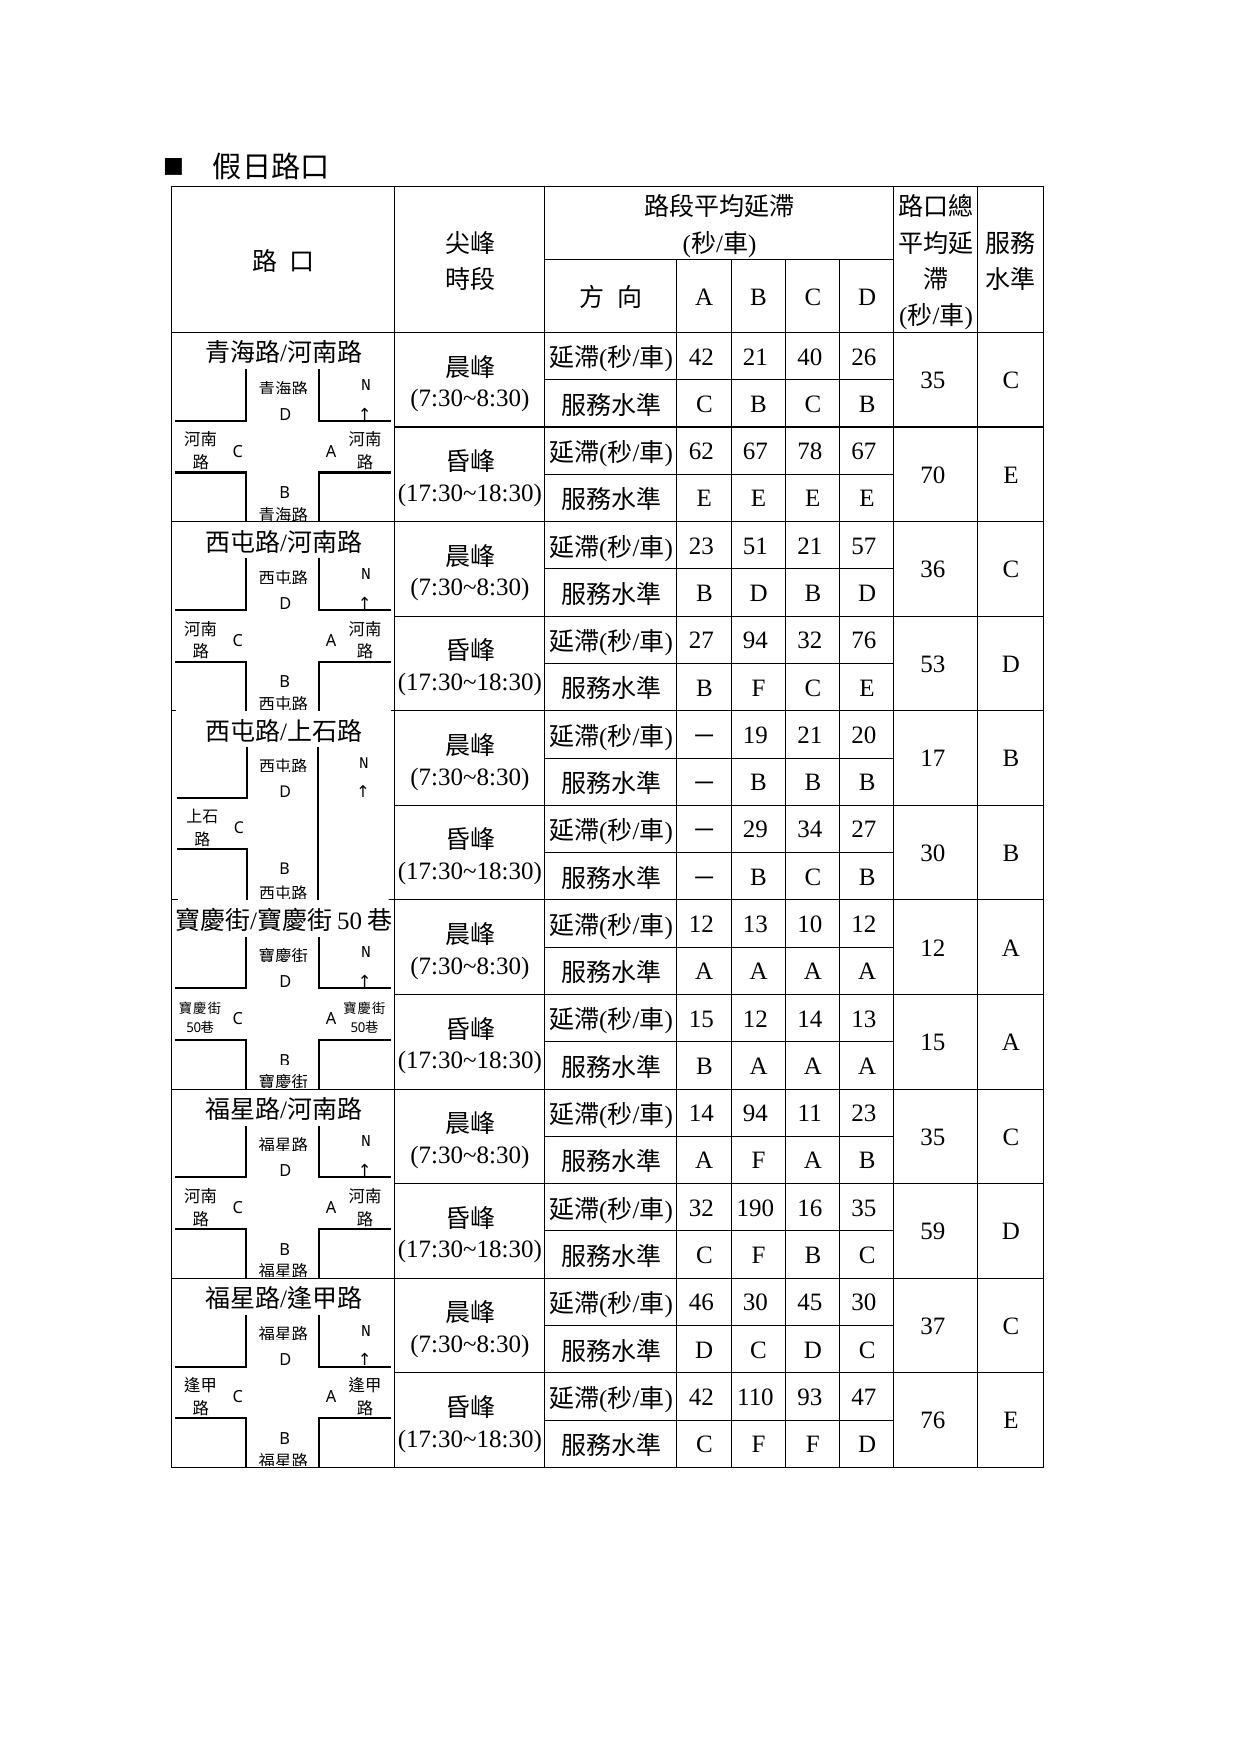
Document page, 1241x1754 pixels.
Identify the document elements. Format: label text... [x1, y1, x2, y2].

table_cell 78 [786, 428, 839, 474]
table_cell 15 [677, 995, 731, 1041]
table_cell 36 [894, 522, 977, 616]
table_cell 13 [840, 995, 893, 1041]
table_cell 76 [840, 617, 893, 663]
table_cell 服務水準 [545, 1042, 676, 1088]
table_cell 35 [894, 1090, 977, 1183]
table_cell 67 [732, 428, 785, 474]
table_cell 19 [732, 711, 785, 757]
table_cell D [840, 1421, 893, 1467]
table_cell E [978, 1373, 1043, 1467]
table_cell B [786, 569, 839, 616]
table_cell A [786, 1137, 839, 1183]
table_cell 服務水準 [545, 1421, 676, 1467]
table_cell 35 [840, 1184, 893, 1230]
table_cell 延滯(秒/車) [545, 1279, 676, 1325]
table_cell 12 [894, 900, 977, 994]
table_cell ─ [677, 759, 731, 805]
table_cell 47 [840, 1373, 893, 1419]
table_cell 延滯(秒/車) [545, 522, 676, 568]
table_cell B [840, 759, 893, 805]
table_cell C [786, 380, 839, 426]
table_cell 昏峰 (17:30~18:30) [395, 806, 544, 899]
table_cell C [978, 333, 1043, 426]
table_cell 21 [786, 522, 839, 568]
table_cell 14 [786, 995, 839, 1041]
table_cell 53 [894, 617, 977, 710]
table_cell 12 [840, 900, 893, 947]
table_cell 27 [677, 617, 731, 663]
table_cell B [840, 853, 893, 899]
table_cell 30 [840, 1279, 893, 1325]
table_cell E [677, 475, 731, 521]
table_cell 30 [894, 806, 977, 899]
table_cell B [677, 1042, 731, 1088]
table_cell F [732, 1137, 785, 1183]
table_cell 服務水準 [545, 1326, 676, 1372]
table_cell 延滯(秒/車) [545, 1090, 676, 1136]
table_cell 昏峰 (17:30~18:30) [395, 428, 544, 521]
table_cell A [786, 1042, 839, 1088]
table_cell E [840, 475, 893, 521]
table_cell A [677, 948, 731, 994]
table_cell 32 [786, 617, 839, 663]
table_cell B [978, 711, 1043, 805]
table_cell 昏峰 (17:30~18:30) [395, 995, 544, 1088]
table_cell B [732, 759, 785, 805]
table_cell 46 [677, 1279, 731, 1325]
table_cell 16 [786, 1184, 839, 1230]
table_cell ─ [677, 806, 731, 852]
table_cell A [978, 995, 1043, 1088]
table_cell 26 [840, 333, 893, 379]
table_cell 服務水準 [545, 759, 676, 805]
table_header 尖峰 時段 [395, 187, 544, 332]
table_cell 延滯(秒/車) [545, 806, 676, 852]
table_cell 37 [894, 1279, 977, 1372]
table_cell 服務水準 [545, 853, 676, 899]
table_cell 青海路/河南路 [172, 333, 394, 521]
table_cell D [786, 1326, 839, 1372]
table_cell B [840, 1137, 893, 1183]
table_cell A [677, 1137, 731, 1183]
list 假日路口 [162, 143, 1053, 186]
table_cell E [978, 428, 1043, 521]
table_cell D [978, 617, 1043, 710]
table_cell 服務水準 [545, 1137, 676, 1183]
table_cell 42 [677, 333, 731, 379]
table_cell 70 [894, 428, 977, 521]
table_cell 福星路/逢甲路 [172, 1279, 394, 1467]
table_cell ─ [677, 711, 731, 757]
table_cell 服務水準 [545, 664, 676, 710]
table_cell C [786, 853, 839, 899]
table_cell 23 [840, 1090, 893, 1136]
table_cell 14 [677, 1090, 731, 1136]
table_cell 29 [732, 806, 785, 852]
table_cell 40 [786, 333, 839, 379]
table_cell 21 [732, 333, 785, 379]
table_cell ─ [677, 853, 731, 899]
table_cell 10 [786, 900, 839, 947]
table_cell 21 [786, 711, 839, 757]
table_cell A [840, 948, 893, 994]
table_cell A [732, 948, 785, 994]
table_header 服務 水準 [978, 187, 1043, 332]
table_cell 34 [786, 806, 839, 852]
table_cell 190 [732, 1184, 785, 1230]
table_cell 13 [732, 900, 785, 947]
table_cell B [677, 569, 731, 616]
table_cell C [978, 1090, 1043, 1183]
table_cell 服務水準 [545, 380, 676, 426]
table_cell E [840, 664, 893, 710]
table_cell B [732, 380, 785, 426]
table_cell B [786, 1231, 839, 1278]
table_cell 93 [786, 1373, 839, 1419]
table_cell A [732, 1042, 785, 1088]
table_cell 51 [732, 522, 785, 568]
table_cell 27 [840, 806, 893, 852]
table_cell 延滯(秒/車) [545, 428, 676, 474]
table_cell C [732, 1326, 785, 1372]
table_cell 67 [840, 428, 893, 474]
table_cell 晨峰 (7:30~8:30) [395, 522, 544, 616]
table_cell 23 [677, 522, 731, 568]
table_cell D [840, 260, 893, 332]
table_cell 昏峰 (17:30~18:30) [395, 1373, 544, 1467]
table_cell C [978, 1279, 1043, 1372]
table_cell 17 [894, 711, 977, 805]
table_cell A [786, 948, 839, 994]
table_cell C [677, 1231, 731, 1278]
table_cell F [732, 1421, 785, 1467]
table_cell 晨峰 (7:30~8:30) [395, 333, 544, 426]
table_cell B [732, 260, 785, 332]
table_cell B [786, 759, 839, 805]
table_cell E [786, 475, 839, 521]
table_cell B [978, 806, 1043, 899]
table_cell 服務水準 [545, 475, 676, 521]
table_cell 晨峰 (7:30~8:30) [395, 1279, 544, 1372]
table_cell 晨峰 (7:30~8:30) [395, 900, 544, 994]
table_cell D [732, 569, 785, 616]
table_cell B [840, 380, 893, 426]
table_cell 延滯(秒/車) [545, 711, 676, 757]
table_cell 晨峰 (7:30~8:30) [395, 1090, 544, 1183]
table_cell 94 [732, 617, 785, 663]
table_cell 94 [732, 1090, 785, 1136]
table_cell 35 [894, 333, 977, 426]
table_cell 方 向 [545, 260, 676, 332]
table_cell 30 [732, 1279, 785, 1325]
table_cell F [786, 1421, 839, 1467]
table_cell 延滯(秒/車) [545, 995, 676, 1041]
table_header 路段平均延滯 (秒/車) [545, 187, 893, 259]
table_cell C [978, 522, 1043, 616]
table_cell 延滯(秒/車) [545, 617, 676, 663]
table_cell 110 [732, 1373, 785, 1419]
table_cell 11 [786, 1090, 839, 1136]
table_cell 62 [677, 428, 731, 474]
table_cell 12 [732, 995, 785, 1041]
table_cell 延滯(秒/車) [545, 1373, 676, 1419]
table_cell D [840, 569, 893, 616]
table_cell 西屯路/上石路 [172, 711, 394, 899]
table_cell F [732, 664, 785, 710]
table_cell 服務水準 [545, 948, 676, 994]
table_cell B [732, 853, 785, 899]
table_cell 服務水準 [545, 1231, 676, 1278]
table_cell E [732, 475, 785, 521]
table_header 路口總 平均延滯 (秒/車) [894, 187, 977, 332]
table_cell 昏峰 (17:30~18:30) [395, 1184, 544, 1278]
table_cell C [786, 664, 839, 710]
table_cell 延滯(秒/車) [545, 1184, 676, 1230]
table_cell 延滯(秒/車) [545, 333, 676, 379]
table_cell 晨峰 (7:30~8:30) [395, 711, 544, 805]
table_cell C [840, 1326, 893, 1372]
table_cell A [978, 900, 1043, 994]
table_cell B [677, 664, 731, 710]
table_cell 57 [840, 522, 893, 568]
table_cell C [677, 380, 731, 426]
table_cell C [840, 1231, 893, 1278]
table_cell 昏峰 (17:30~18:30) [395, 617, 544, 710]
table_cell 12 [677, 900, 731, 947]
table_cell 59 [894, 1184, 977, 1278]
table_cell A [840, 1042, 893, 1088]
table_cell 服務水準 [545, 569, 676, 616]
table_cell 寶慶街/寶慶街50巷 [172, 900, 394, 1088]
table_cell D [677, 1326, 731, 1372]
table_cell 32 [677, 1184, 731, 1230]
table_cell 15 [894, 995, 977, 1088]
table_header 路 口 [172, 187, 394, 332]
table_cell F [732, 1231, 785, 1278]
table_cell 延滯(秒/車) [545, 900, 676, 947]
table_cell 福星路/河南路 [172, 1090, 394, 1278]
table_cell 45 [786, 1279, 839, 1325]
table_cell 20 [840, 711, 893, 757]
table_cell 西屯路/河南路 [172, 522, 394, 710]
table_cell 42 [677, 1373, 731, 1419]
table_cell 76 [894, 1373, 977, 1467]
table_cell A [677, 260, 731, 332]
table_cell D [978, 1184, 1043, 1278]
table_cell C [677, 1421, 731, 1467]
table_cell C [786, 260, 839, 332]
